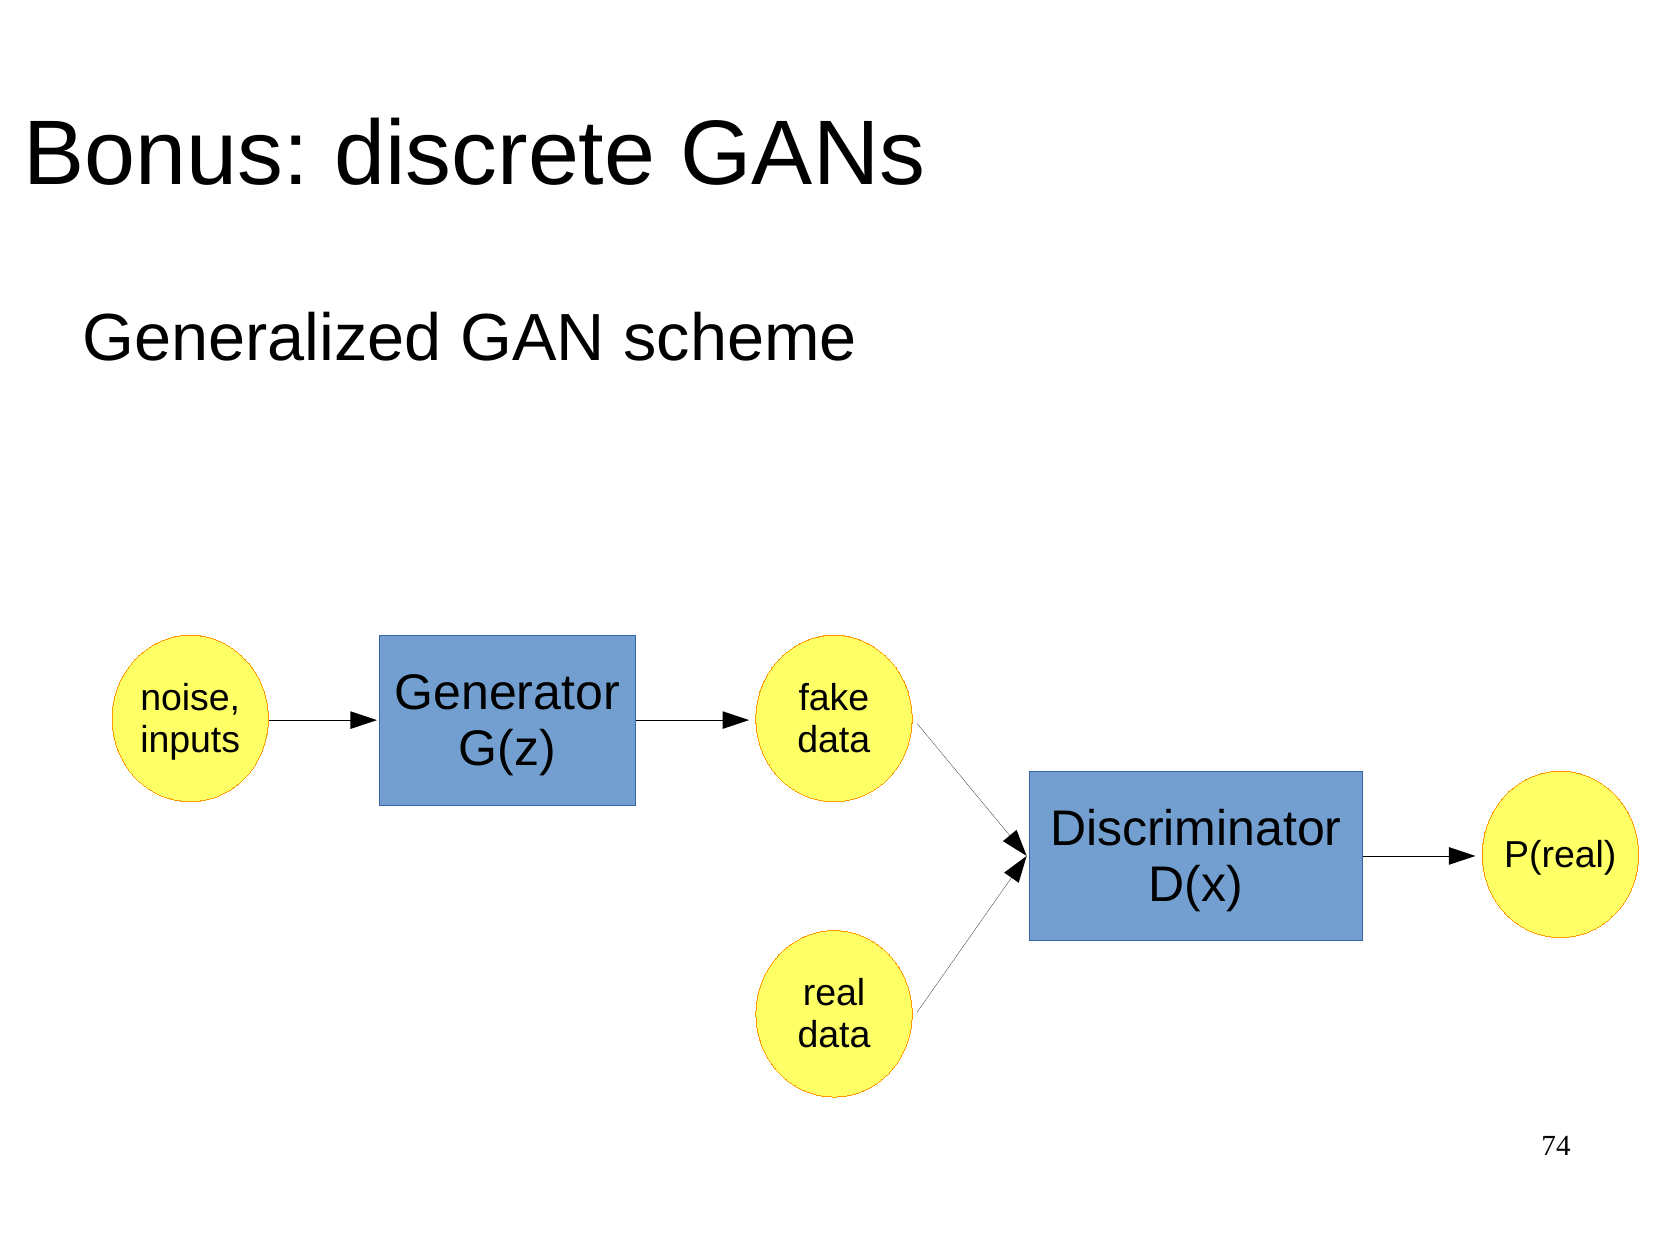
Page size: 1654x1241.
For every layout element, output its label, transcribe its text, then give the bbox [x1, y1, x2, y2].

text_box noise, inputs [112, 635, 269, 802]
text_box real data [755, 930, 913, 1098]
text_box P(real) [1482, 771, 1639, 938]
list Generalized GAN scheme [82, 300, 1301, 1241]
title Bonus: discrete GANs [23, 49, 1512, 257]
text_box Discriminator D(x) [1029, 771, 1363, 941]
text_box Generator G(z) [379, 635, 636, 806]
text_box fake data [755, 635, 913, 802]
